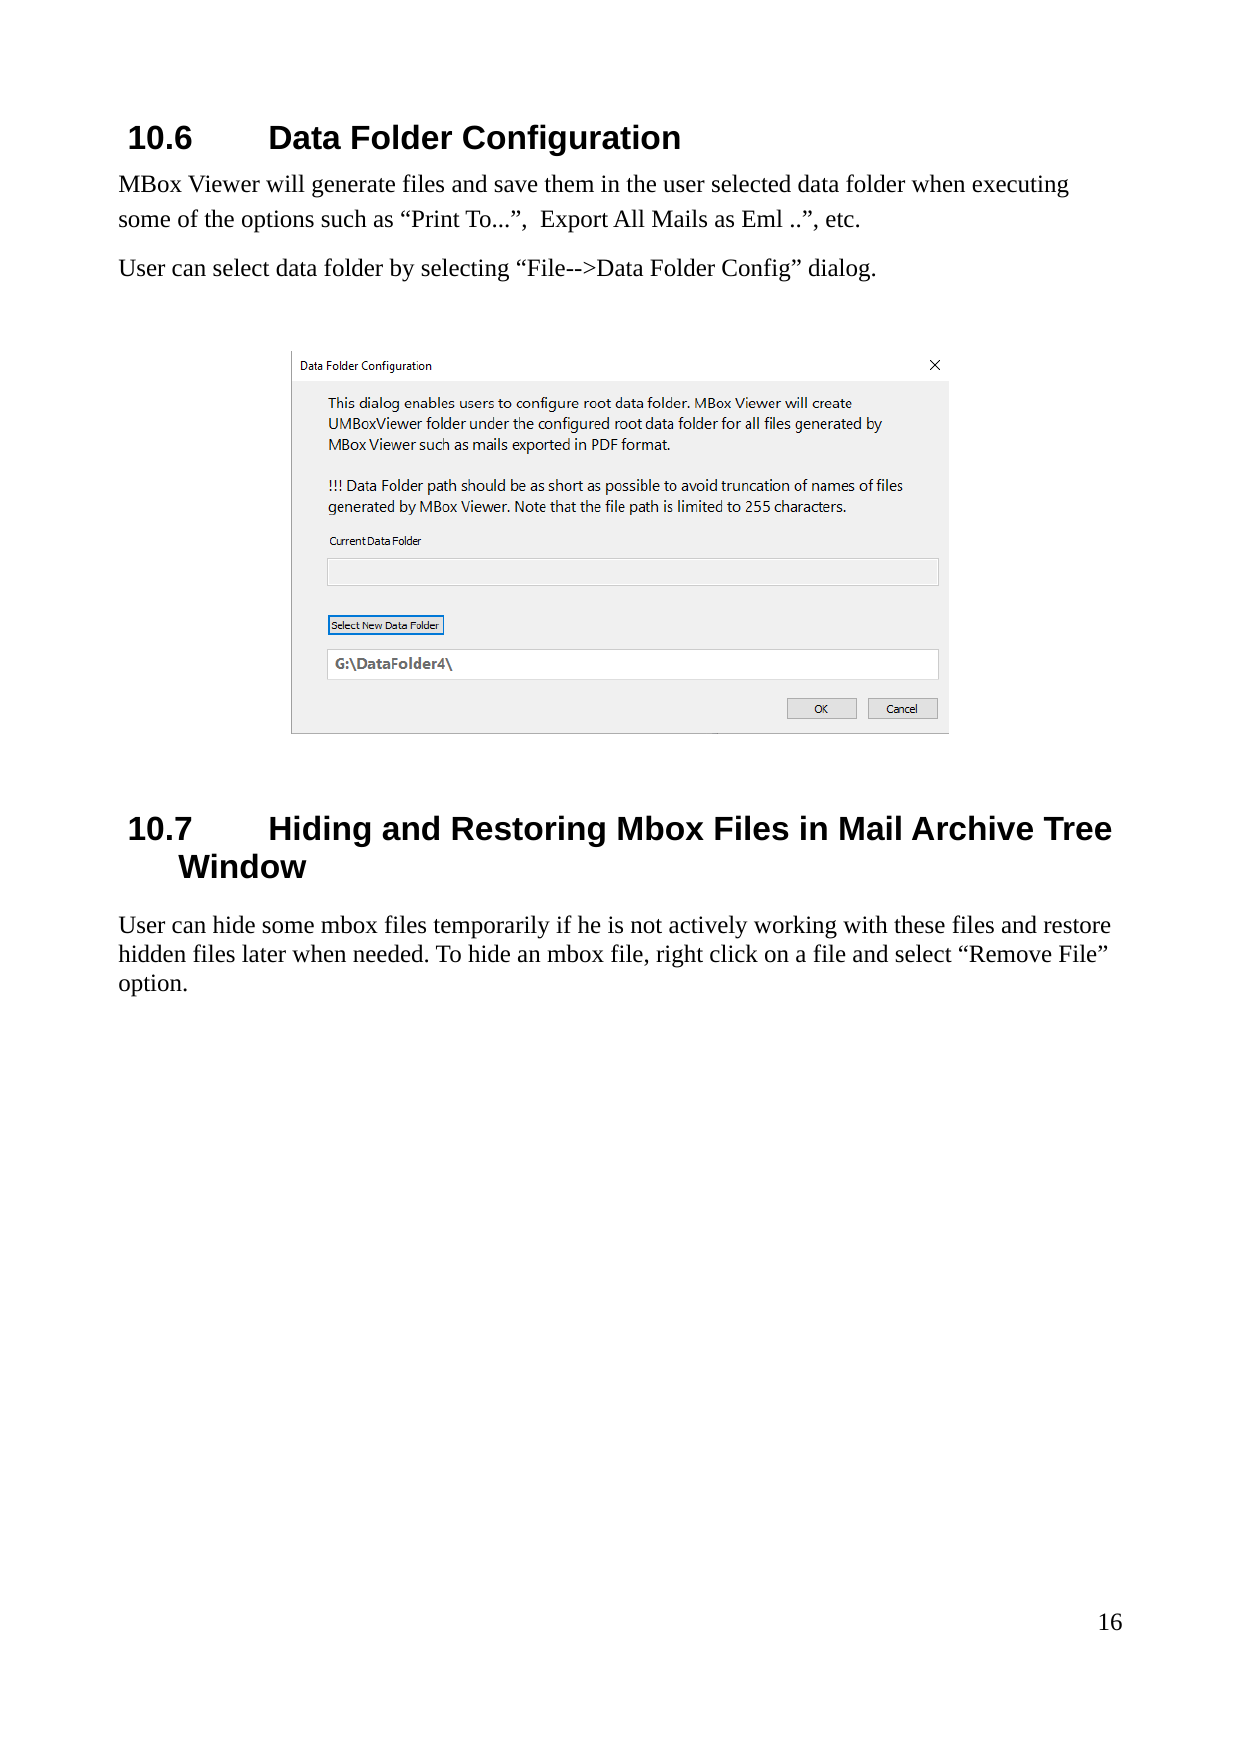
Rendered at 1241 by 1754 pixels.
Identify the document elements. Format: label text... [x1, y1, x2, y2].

subtitle Hiding and Restoring Mbox Files in Mail Archive Tree Window [118, 809, 1122, 886]
picture [291, 351, 949, 734]
text User can select data folder by selecting “File-->Data Folder Config” dialog. [118, 253, 1122, 282]
subtitle Data Folder Configuration [118, 118, 1122, 157]
text User can hide some mbox files temporarily if he is not actively working with these files and restore hidden files later when needed. To hide an mbox file, right click on a file and select “Remove File” option. [118, 910, 1122, 997]
text MBox Viewer will generate files and save them in the user selected data folder when executing some of the options such as “Print To...”, Export All Mails as Eml ..”, etc. [118, 169, 1122, 232]
